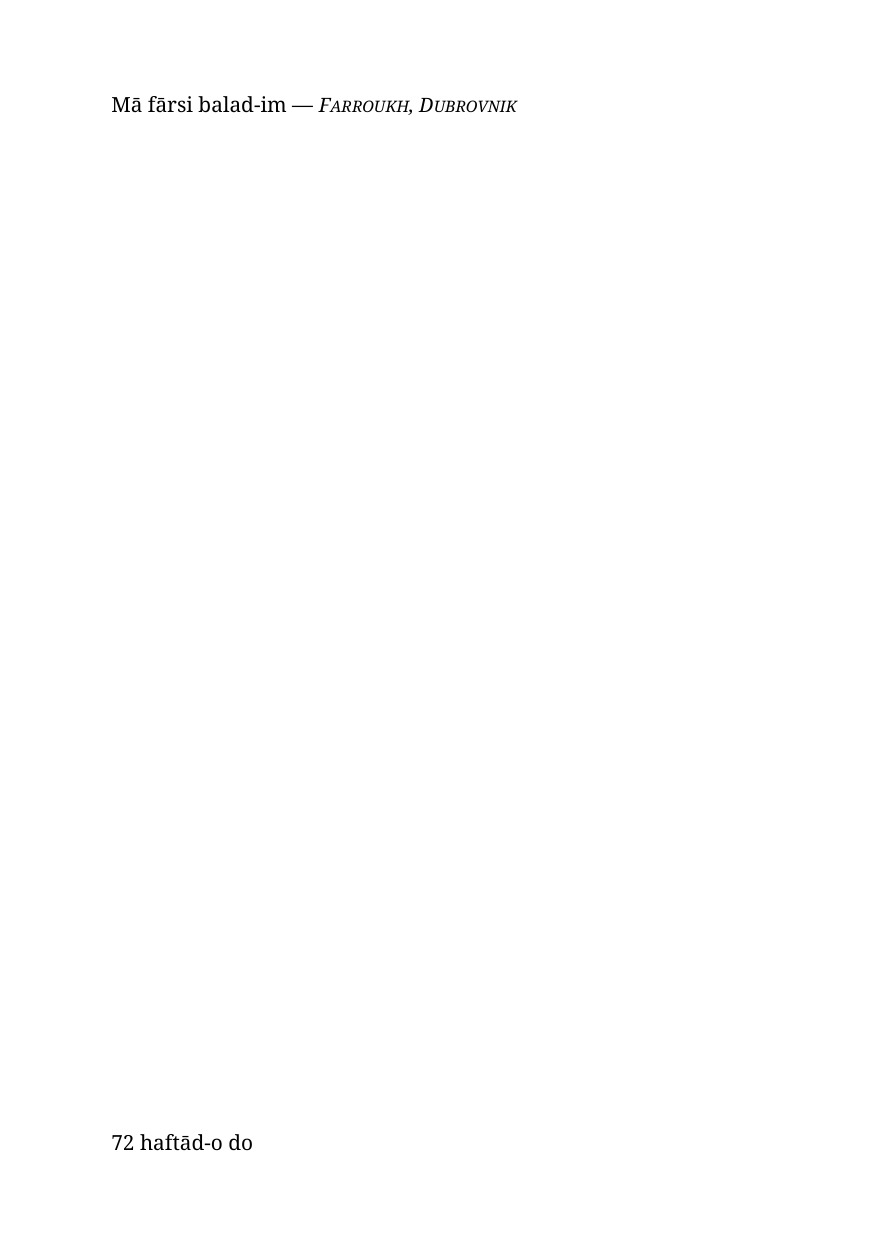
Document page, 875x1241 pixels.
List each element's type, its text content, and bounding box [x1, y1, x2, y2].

text 72 haftād-o do [111, 1128, 763, 1157]
